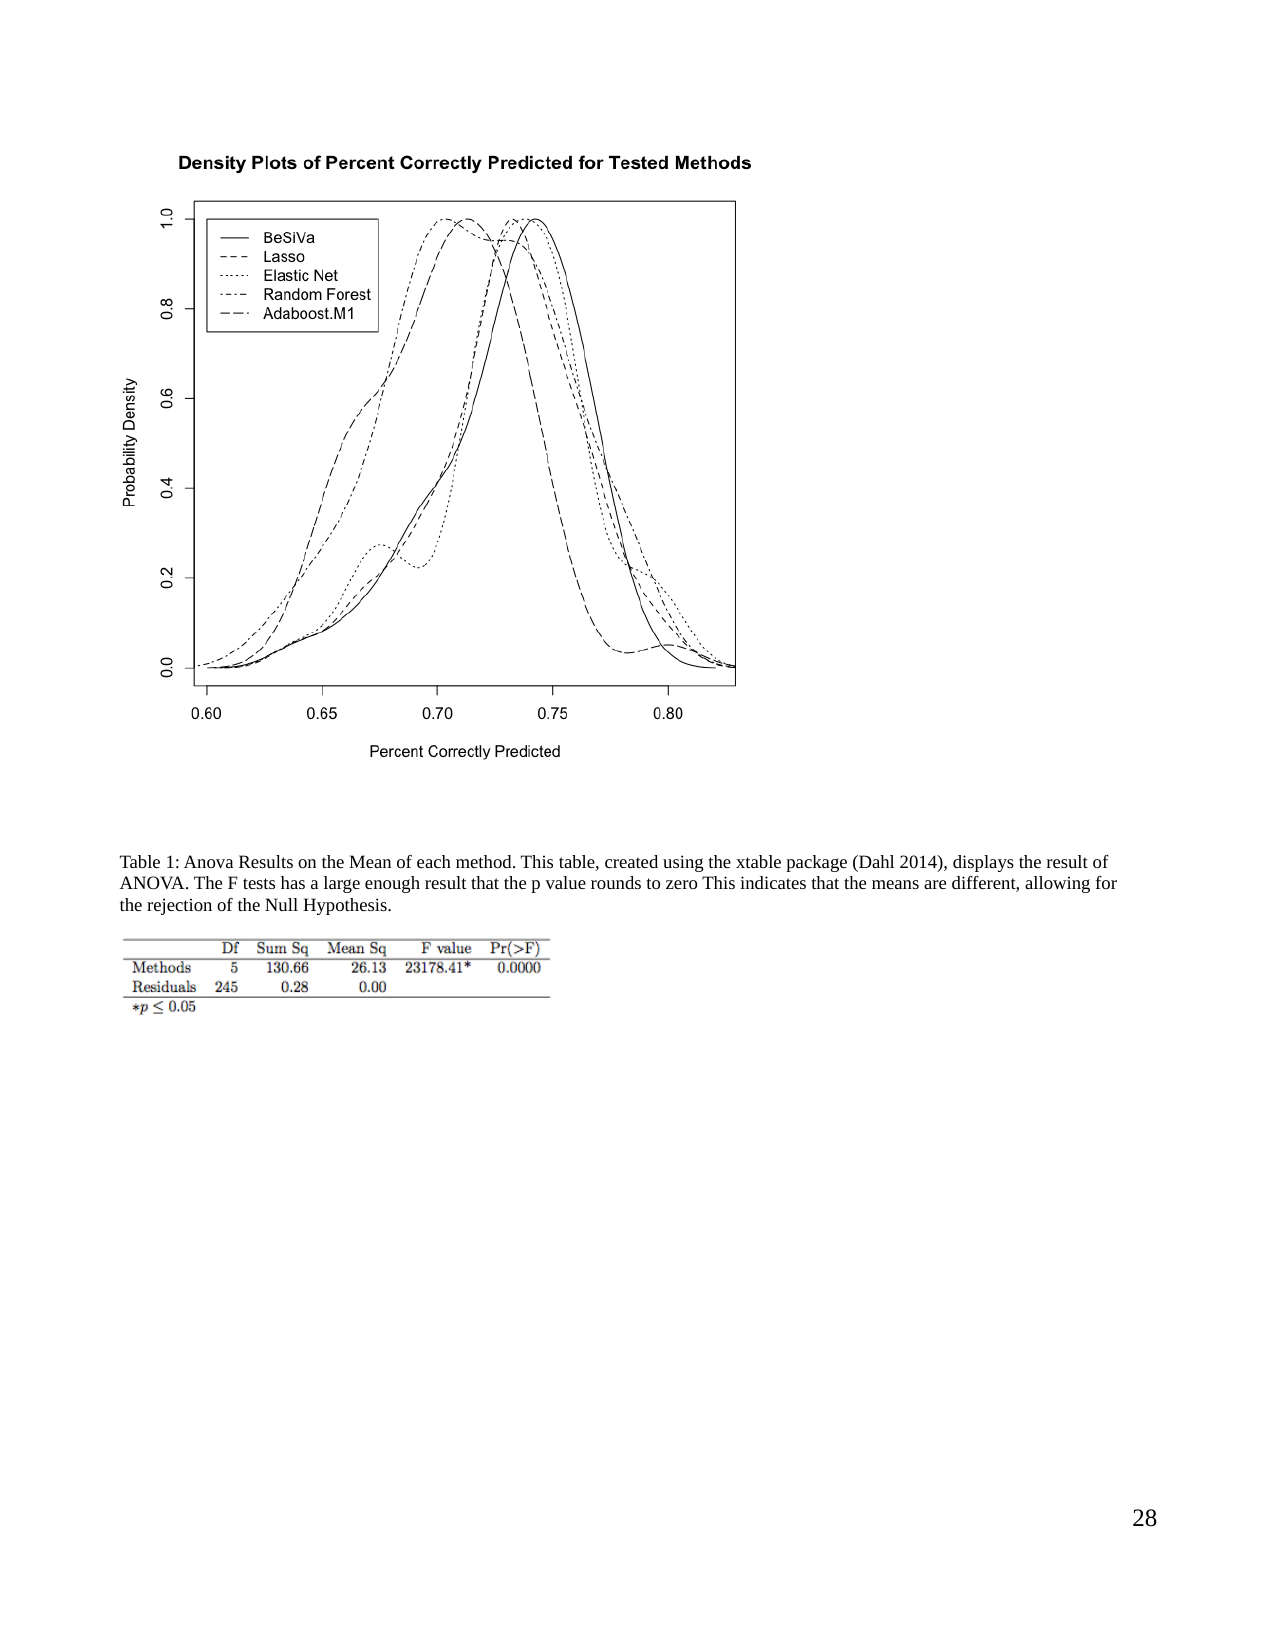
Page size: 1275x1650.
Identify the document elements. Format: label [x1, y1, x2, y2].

picture [117, 125, 772, 777]
picture [116, 926, 562, 1032]
